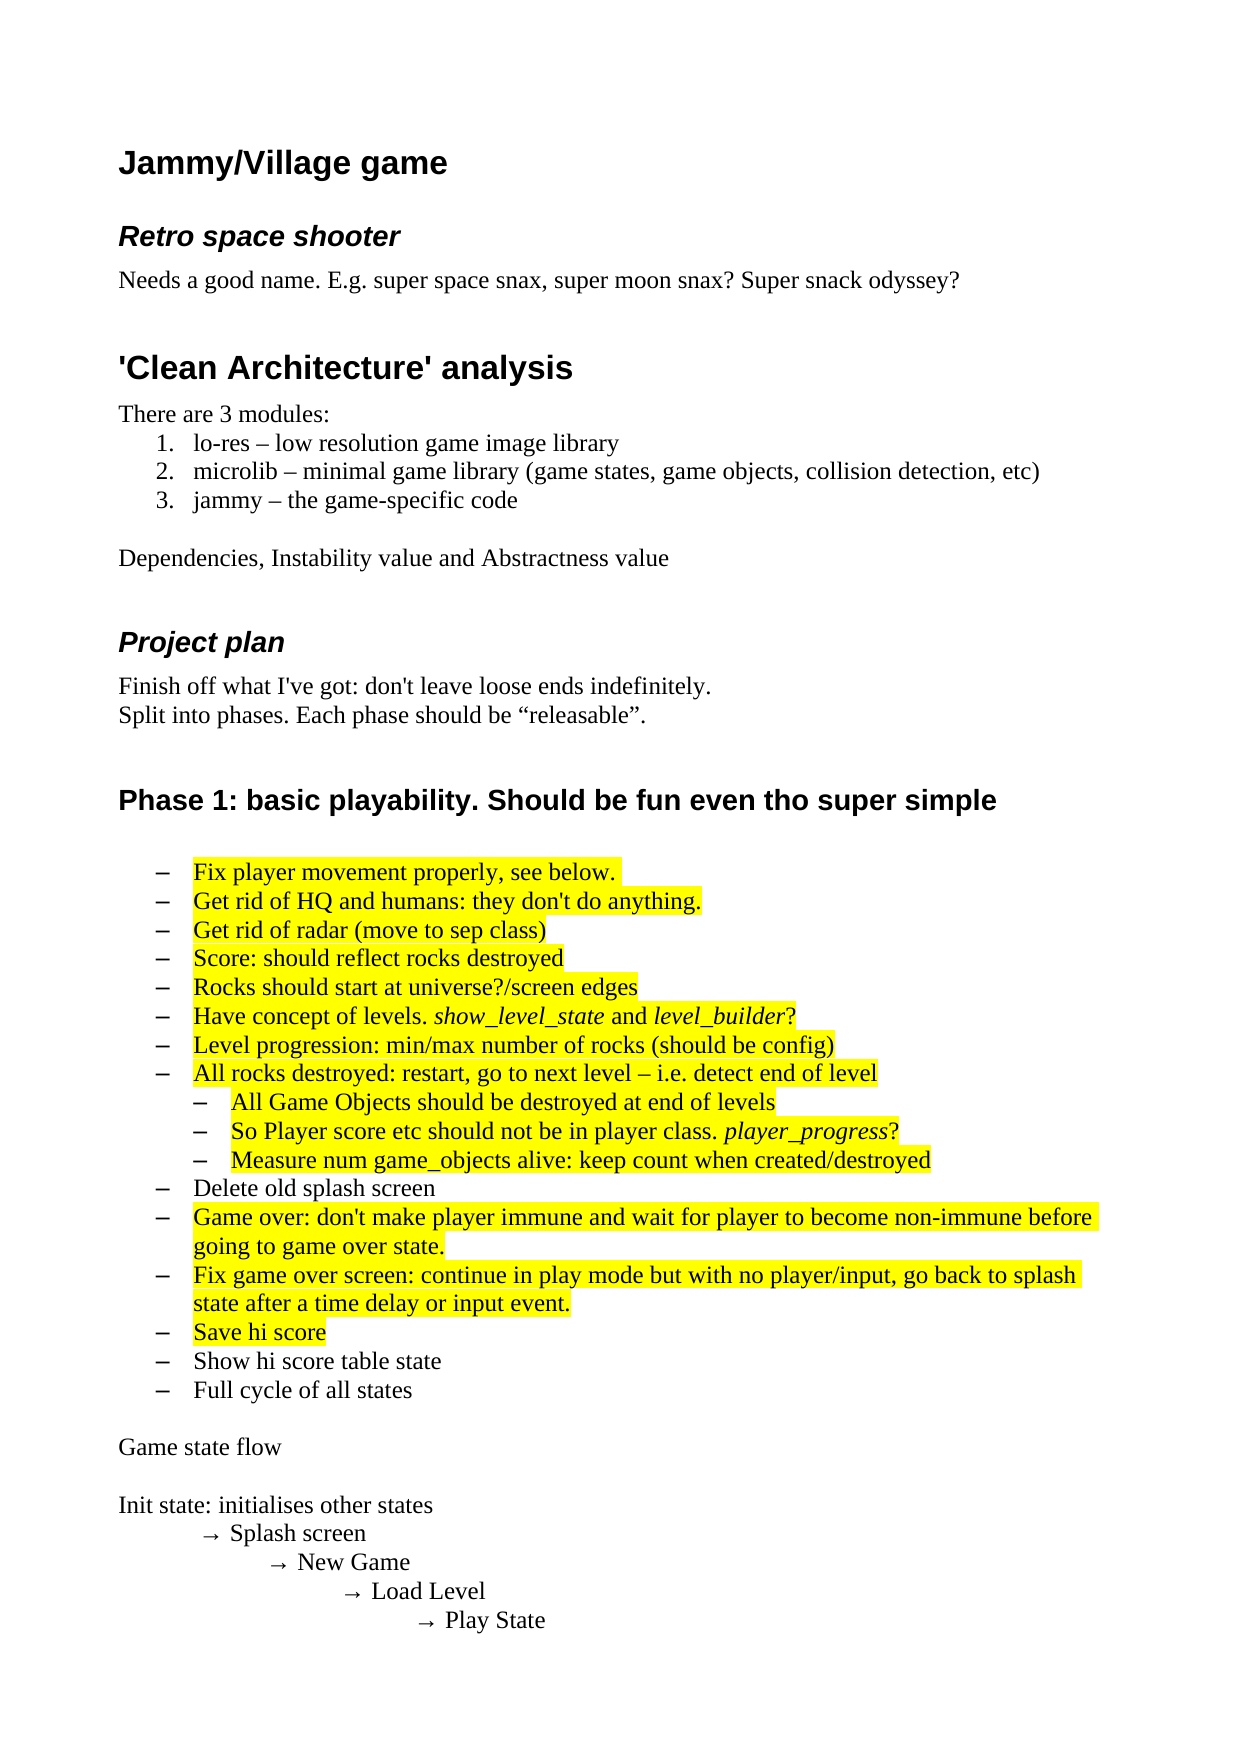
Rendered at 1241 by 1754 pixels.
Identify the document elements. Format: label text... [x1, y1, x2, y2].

list Level progression: min/max number of rocks (should be config) [156, 1030, 1122, 1058]
list Show hi score table state [156, 1346, 1122, 1375]
subtitle Phase 1: basic playability. Should be fun even tho super simple [118, 782, 1122, 816]
text → Splash screen [118, 1518, 1122, 1547]
text Init state: initialises other states [118, 1490, 1122, 1518]
list So Player score etc should not be in player class. player_progress? [193, 1116, 1122, 1145]
list All Game Objects should be destroyed at end of levels [193, 1087, 1122, 1116]
list Measure num game_objects alive: keep count when created/destroyed [193, 1145, 1122, 1173]
text Finish off what I've got: don't leave loose ends indefinitely. [118, 671, 1122, 700]
subtitle Jammy/Village game [118, 143, 1122, 182]
list Have concept of levels. show_level_state and level_builder? [156, 1001, 1122, 1030]
text → Play State [118, 1605, 1122, 1633]
list Fix game over screen: continue in play mode but with no player/input, go back to splash state after a time delay or input event. [156, 1260, 1122, 1317]
text → New Game [118, 1547, 1122, 1576]
list Fix player movement properly, see below. [156, 857, 1122, 886]
text Needs a good name. E.g. super space snax, super moon snax? Super snack odyssey? [118, 265, 1122, 294]
text Game state flow [118, 1432, 1122, 1461]
list microlib – minimal game library (game states, game objects, collision detection, etc) [156, 456, 1122, 485]
subtitle Project plan [118, 625, 1122, 659]
text → Load Level [118, 1576, 1122, 1605]
list Score: should reflect rocks destroyed [156, 943, 1122, 972]
text Split into phases. Each phase should be “releasable”. [118, 700, 1122, 729]
subtitle 'Clean Architecture' analysis [118, 348, 1122, 386]
list Game over: don't make player immune and wait for player to become non-immune before going to game over state. [156, 1202, 1122, 1260]
list Save hi score [156, 1317, 1122, 1346]
text There are 3 modules: [118, 399, 1122, 428]
list Get rid of radar (move to sep class) [156, 915, 1122, 943]
list Delete old splash screen [156, 1173, 1122, 1202]
list Rocks should start at universe?/screen edges [156, 972, 1122, 1001]
list Full cycle of all states [156, 1375, 1122, 1403]
list Get rid of HQ and humans: they don't do anything. [156, 886, 1122, 915]
list jammy – the game-specific code [156, 485, 1122, 514]
subtitle Retro space shooter [118, 219, 1122, 253]
text Dependencies, Instability value and Abstractness value [118, 543, 1122, 571]
list lo-res – low resolution game image library [156, 428, 1122, 456]
list All rocks destroyed: restart, go to next level – i.e. detect end of level [156, 1058, 1122, 1087]
